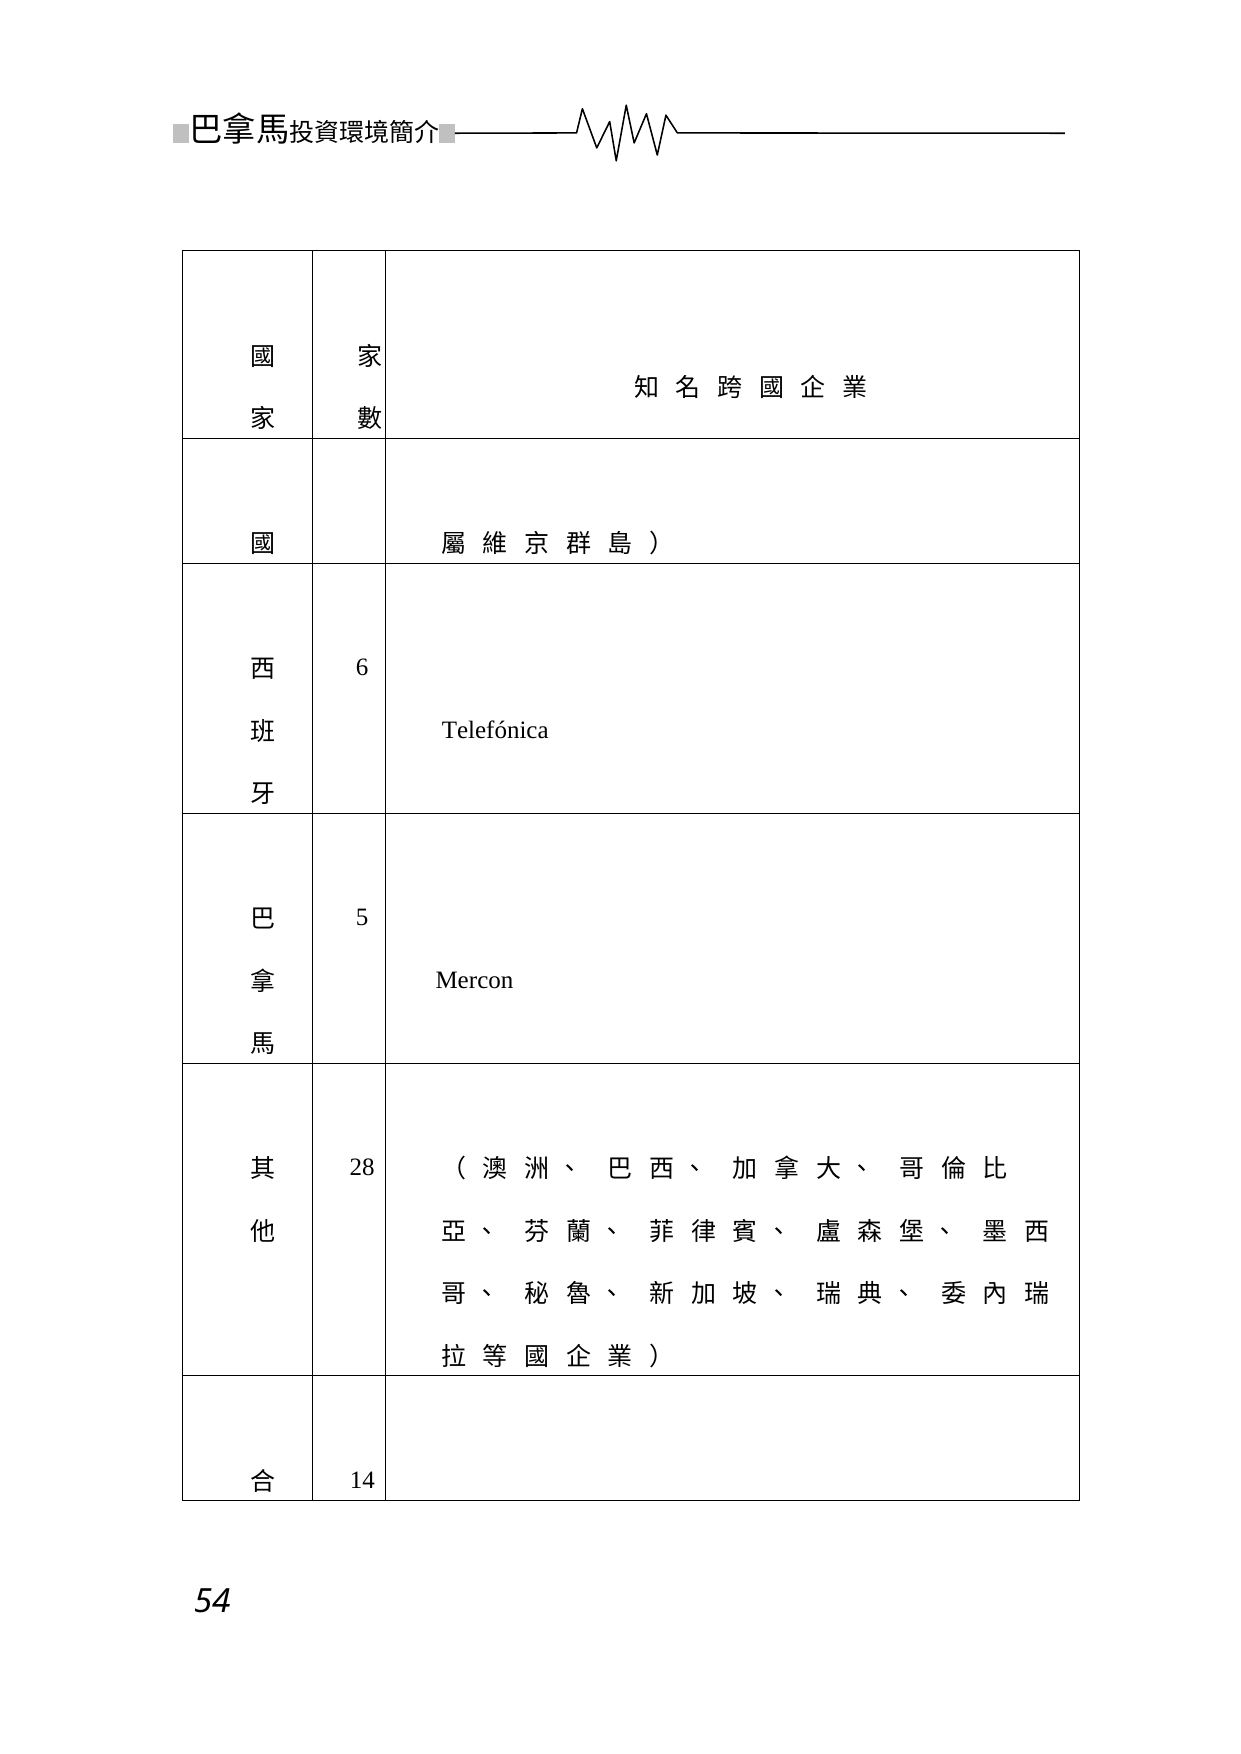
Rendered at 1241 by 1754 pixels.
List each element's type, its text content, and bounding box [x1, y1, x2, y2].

table_header 國家 [183, 251, 312, 438]
table_cell 西班牙 [183, 564, 312, 813]
table_header 家數 [313, 251, 385, 438]
table_cell 14 [313, 1376, 385, 1500]
table_cell 28 [313, 1064, 385, 1375]
table_cell 屬維京群島） [386, 439, 1079, 563]
table_cell Mercon [386, 814, 1079, 1063]
table_cell 其他 [183, 1064, 312, 1375]
table_cell Telefónica [386, 564, 1079, 813]
table_cell 5 [313, 814, 385, 1063]
table_cell [313, 439, 385, 563]
table_cell [386, 1376, 1079, 1500]
table_cell 合 [183, 1376, 312, 1500]
table_cell 巴拿馬 [183, 814, 312, 1063]
table_cell 6 [313, 564, 385, 813]
table_header 知名跨國企業 [386, 251, 1079, 438]
table_cell （澳洲、巴西、加拿大、哥倫比亞、芬蘭、菲律賓、盧森堡、墨西哥、秘魯、新加坡、瑞典、委內瑞拉等國企業） [386, 1064, 1079, 1375]
table_cell 國 [183, 439, 312, 563]
